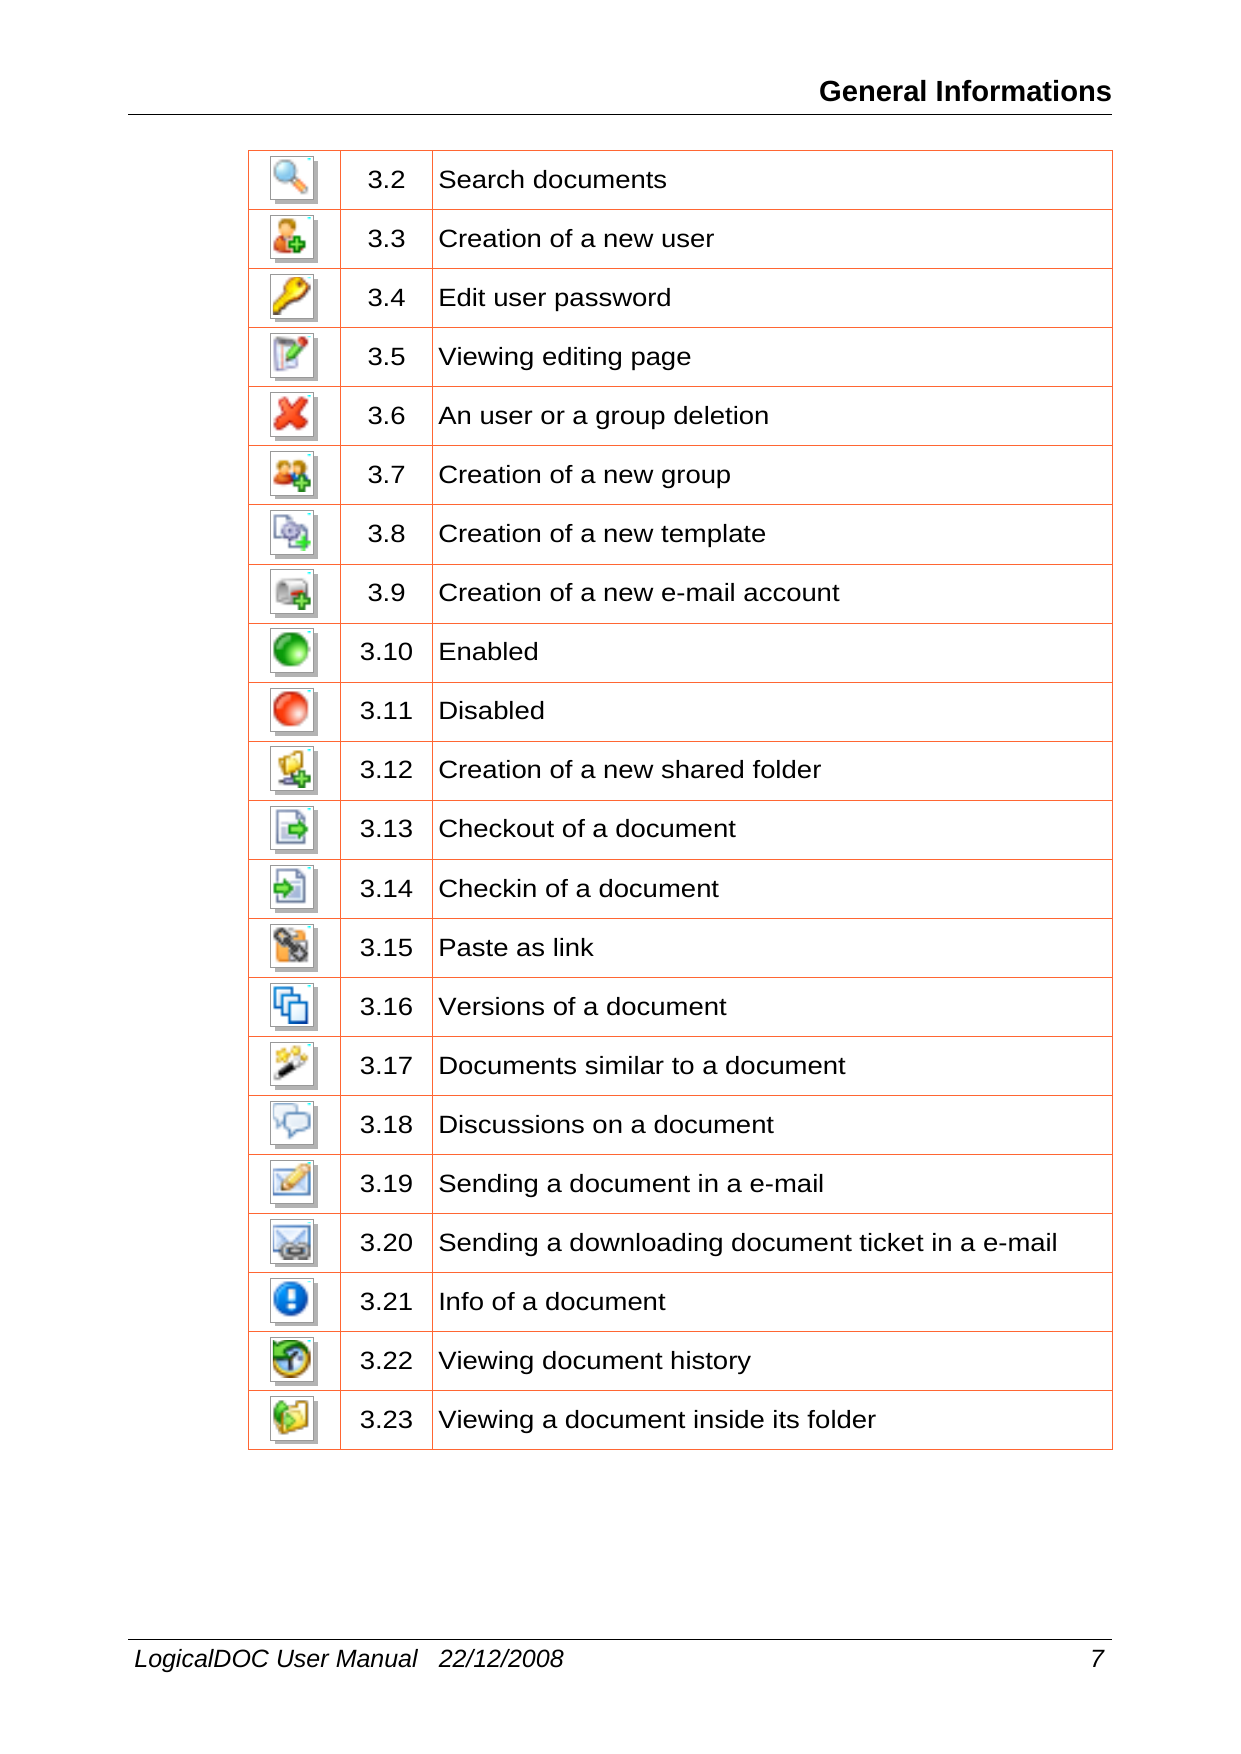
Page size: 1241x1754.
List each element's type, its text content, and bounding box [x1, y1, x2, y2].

table_cell [249, 565, 340, 622]
table_cell [249, 1096, 340, 1154]
table_cell [249, 1332, 340, 1390]
table_cell 3.13 [341, 801, 432, 859]
table_cell 3.4 [341, 269, 432, 327]
picture [272, 631, 311, 669]
table_cell Checkin of a document [433, 860, 1112, 918]
table_cell [249, 683, 340, 741]
table_cell Viewing editing page [433, 328, 1112, 386]
table_cell Documents similar to a document [433, 1037, 1112, 1095]
table_cell Viewing a document inside its folder [433, 1391, 1112, 1449]
picture [272, 395, 311, 433]
table_cell Creation of a new template [433, 505, 1112, 563]
table_cell Creation of a new user [433, 210, 1112, 268]
table_cell [249, 1155, 340, 1213]
table_cell 3.19 [341, 1155, 432, 1213]
table_cell 3.12 [341, 742, 432, 800]
picture [272, 336, 311, 374]
picture [272, 1340, 311, 1378]
table_cell [249, 750, 340, 800]
picture [272, 749, 311, 788]
table_cell 3.9 [341, 565, 432, 622]
table_cell Info of a document [433, 1273, 1112, 1331]
picture [272, 867, 311, 906]
picture [272, 690, 311, 729]
table_cell 3.15 [341, 919, 432, 977]
table_cell Search documents [433, 151, 1112, 209]
table_cell 3.7 [341, 446, 432, 504]
table_cell Paste as link [433, 919, 1112, 977]
table_cell Enabled [433, 624, 1112, 682]
table_cell 3.14 [341, 860, 432, 918]
table_cell [249, 860, 340, 918]
table_cell [249, 151, 340, 209]
table_cell Checkout of a document [433, 801, 1112, 859]
picture [272, 1399, 311, 1437]
table_cell [249, 919, 340, 977]
picture [272, 454, 311, 492]
table_cell Disabled [433, 683, 1112, 741]
picture [272, 808, 311, 847]
table_cell Creation of a new shared folder [433, 742, 1112, 800]
picture [272, 1044, 311, 1083]
table_cell [249, 387, 340, 445]
table_cell 3.2 [341, 151, 432, 209]
table_cell 3.10 [341, 624, 432, 682]
picture [272, 513, 311, 551]
table_cell 3.17 [341, 1037, 432, 1095]
picture [272, 926, 311, 965]
table_cell 3.6 [341, 387, 432, 445]
table_cell [249, 446, 340, 504]
table_cell Edit user password [433, 269, 1112, 327]
table_cell [249, 801, 340, 808]
picture [272, 1222, 311, 1260]
table_cell 3.21 [341, 1273, 432, 1331]
table_cell [249, 978, 340, 1023]
table_cell 3.8 [341, 505, 432, 563]
table_cell Creation of a new group [433, 446, 1112, 504]
table_cell [249, 1037, 340, 1082]
table_cell [249, 328, 340, 386]
table_cell 3.23 [341, 1391, 432, 1449]
table_cell 3.3 [341, 210, 432, 268]
table_cell [249, 210, 340, 268]
table_cell [249, 1391, 340, 1449]
picture [272, 1162, 311, 1201]
picture [272, 1103, 311, 1142]
table_cell [249, 1214, 340, 1272]
picture [272, 572, 311, 610]
table_cell Viewing document history [433, 1332, 1112, 1390]
table_cell Versions of a document [433, 978, 1112, 1036]
table_cell 3.5 [341, 328, 432, 386]
table_cell Sending a downloading document ticket in a e-mail [433, 1214, 1112, 1272]
table_cell 3.20 [341, 1214, 432, 1272]
table_cell [249, 1083, 340, 1095]
picture [272, 277, 311, 315]
table_cell [249, 269, 340, 327]
picture [272, 158, 311, 197]
table_cell Sending a document in a e-mail [433, 1155, 1112, 1213]
table_cell An user or a group deletion [433, 387, 1112, 445]
table_cell Creation of a new e-mail account [433, 565, 1112, 622]
table_cell 3.16 [341, 978, 432, 1036]
table_cell 3.22 [341, 1332, 432, 1390]
picture [272, 985, 311, 1024]
table_cell [249, 1273, 340, 1331]
picture [272, 217, 311, 256]
table_cell 3.18 [341, 1096, 432, 1154]
table_cell [249, 742, 340, 749]
table_cell [249, 809, 340, 859]
table_cell [249, 505, 340, 563]
table_cell [249, 1024, 340, 1036]
table_cell 3.11 [341, 683, 432, 741]
picture [272, 1281, 311, 1319]
table_cell [249, 624, 340, 682]
table_cell Discussions on a document [433, 1096, 1112, 1154]
